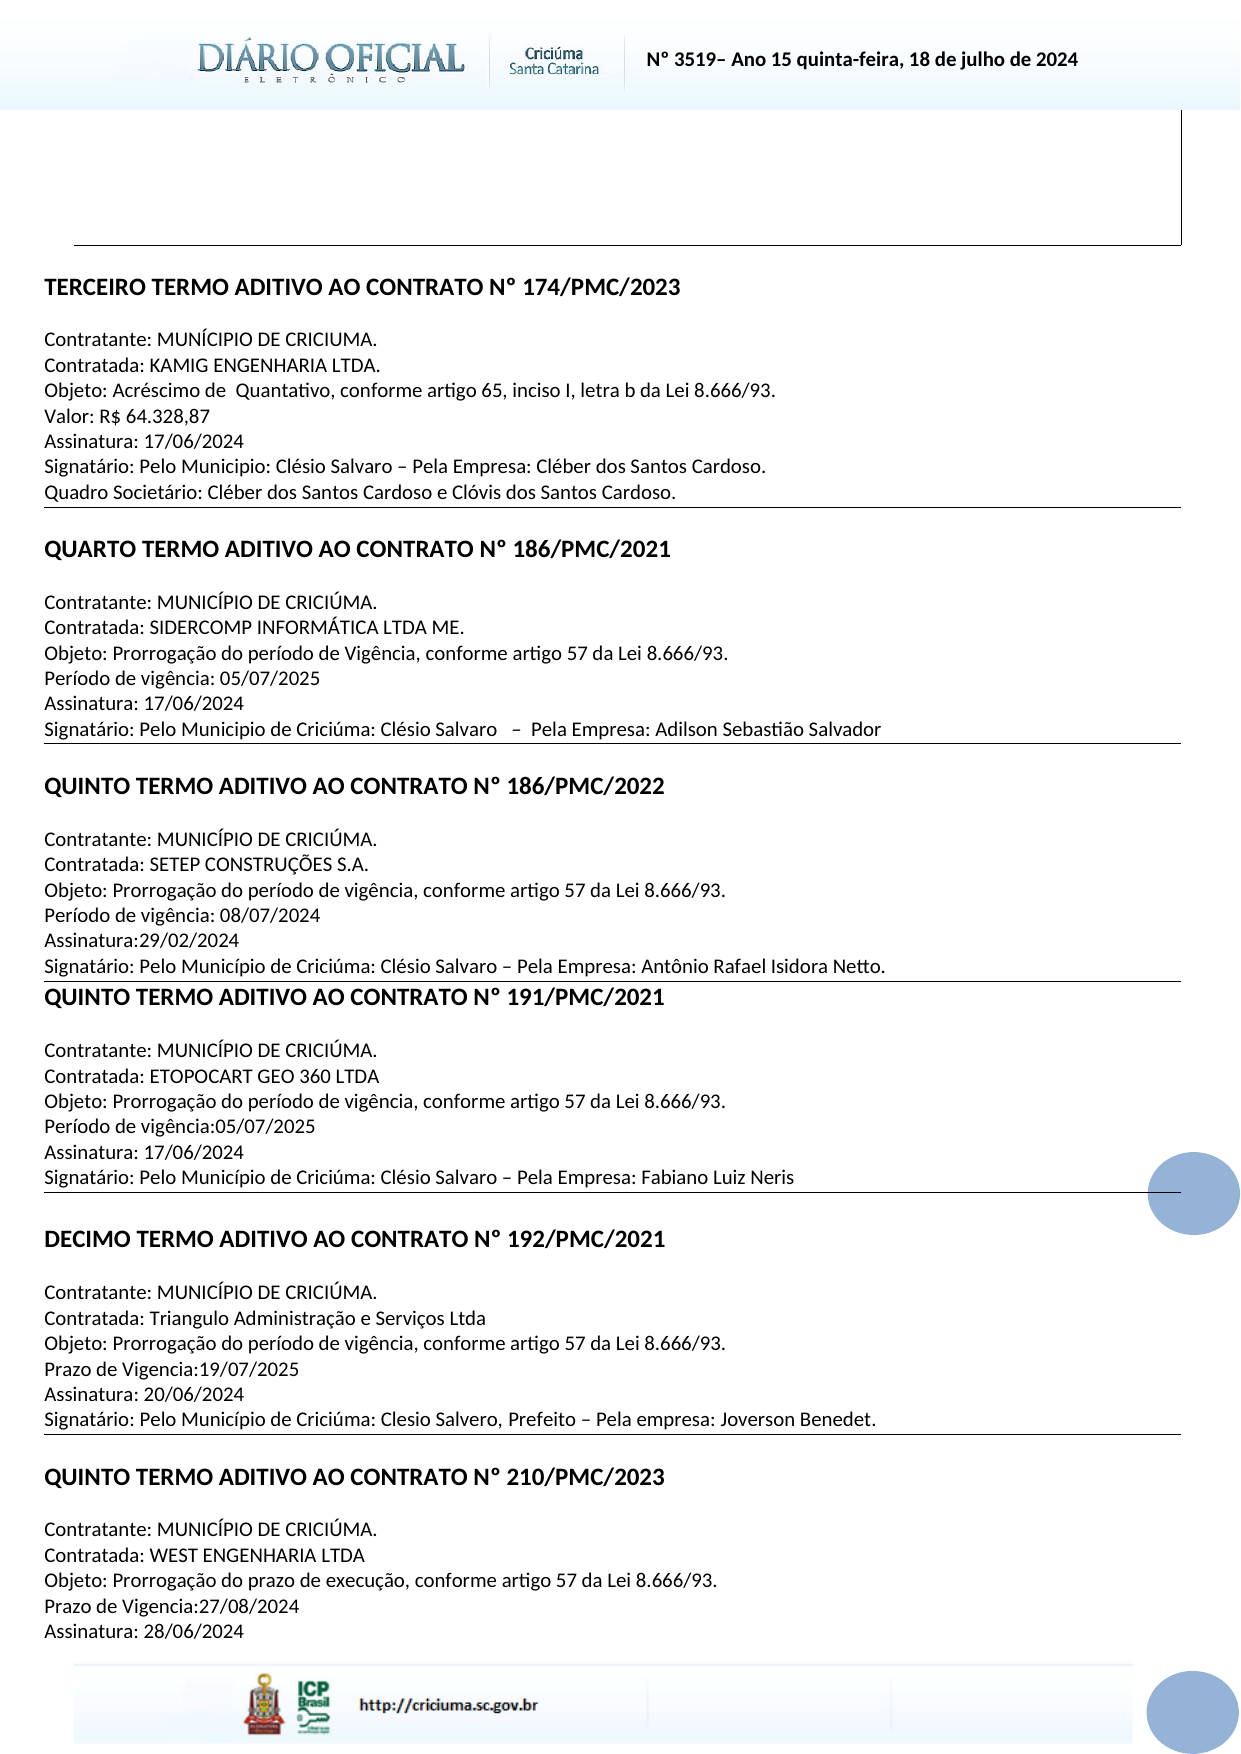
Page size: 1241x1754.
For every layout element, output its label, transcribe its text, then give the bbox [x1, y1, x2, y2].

text Valor: R$ 64.328,87 [44, 403, 1181, 428]
text DECIMO TERMO ADITIVO AO CONTRATO Nº 192/PMC/2021 [44, 1224, 1181, 1254]
text Prazo de Vigencia:27/08/2024 [44, 1593, 1181, 1618]
text Contratada: Triangulo Administração e Serviços Ltda [44, 1305, 1181, 1330]
text QUINTO TERMO ADITIVO AO CONTRATO Nº 210/PMC/2023 [44, 1461, 1181, 1491]
text Objeto: Prorrogação do prazo de execução, conforme artigo 57 da Lei 8.666/93. [44, 1567, 1181, 1593]
text Signatário: Pelo Município de Criciúma: Clésio Salvaro – Pela Empresa: Antônio Rafael Isidora Netto. [44, 953, 1181, 981]
text Assinatura: 17/06/2024 [44, 428, 1181, 454]
text Assinatura: 17/06/2024 [44, 691, 1181, 716]
text Assinatura:29/02/2024 [44, 928, 1181, 953]
text Assinatura: 28/06/2024 [44, 1618, 1181, 1644]
text Quadro Societário: Cléber dos Santos Cardoso e Clóvis dos Santos Cardoso. [44, 479, 1181, 507]
text Objeto: Prorrogação do período de Vigência, conforme artigo 57 da Lei 8.666/93. [44, 640, 1181, 665]
text Objeto: Acréscimo de Quantativo, conforme artigo 65, inciso I, letra b da Lei 8.666/93. [44, 377, 1181, 403]
text Contratante: MUNICÍPIO DE CRICIÚMA. [44, 826, 1181, 851]
text Contratante: MUNICÍPIO DE CRICIÚMA. [44, 1517, 1181, 1542]
text QUINTO TERMO ADITIVO AO CONTRATO Nº 186/PMC/2022 [44, 770, 1181, 801]
text TERCEIRO TERMO ADITIVO AO CONTRATO Nº 174/PMC/2023 [44, 271, 1181, 301]
text Signatário: Pelo Município de Criciúma: Clesio Salvero, Prefeito – Pela empresa: Joverson Benedet. [44, 1407, 1181, 1434]
text Objeto: Prorrogação do período de vigência, conforme artigo 57 da Lei 8.666/93. [44, 1330, 1181, 1356]
text Contratada: WEST ENGENHARIA LTDA [44, 1542, 1181, 1567]
text Contratada: SETEP CONSTRUÇÕES S.A. [44, 851, 1181, 877]
text Período de vigência:05/07/2025 [44, 1114, 1181, 1139]
text Signatário: Pelo Municipio de Criciúma: Clésio Salvaro – Pela Empresa: Adilson Sebastião Salvador [44, 716, 1181, 743]
text Assinatura: 20/06/2024 [44, 1381, 1181, 1407]
text Contratante: MUNICÍPIO DE CRICIÚMA. [44, 1279, 1181, 1305]
text Contratante: MUNICÍPIO DE CRICIÚMA. [44, 1037, 1181, 1063]
text QUARTO TERMO ADITIVO AO CONTRATO Nº 186/PMC/2021 [44, 533, 1181, 563]
text Contratante: MUNÍCIPIO DE CRICIUMA. [44, 327, 1181, 352]
text Objeto: Prorrogação do período de vigência, conforme artigo 57 da Lei 8.666/93. [44, 877, 1181, 902]
text Período de vigência: 05/07/2025 [44, 665, 1181, 691]
text Signatário: Pelo Município de Criciúma: Clésio Salvaro – Pela Empresa: Fabiano Luiz Neris [44, 1164, 1160, 1192]
text Contratada: ETOPOCART GEO 360 LTDA [44, 1063, 1181, 1088]
text Período de vigência: 08/07/2024 [44, 902, 1181, 928]
text Prazo de Vigencia:19/07/2025 [44, 1356, 1181, 1381]
text Contratada: KAMIG ENGENHARIA LTDA. [44, 352, 1181, 377]
text Contratante: MUNICÍPIO DE CRICIÚMA. [44, 589, 1181, 614]
text QUINTO TERMO ADITIVO AO CONTRATO Nº 191/PMC/2021 [44, 982, 1181, 1012]
text Contratada: SIDERCOMP INFORMÁTICA LTDA ME. [44, 614, 1181, 640]
text Assinatura: 17/06/2024 [44, 1139, 1181, 1164]
text Objeto: Prorrogação do período de vigência, conforme artigo 57 da Lei 8.666/93. [44, 1088, 1181, 1114]
text Signatário: Pelo Municipio: Clésio Salvaro – Pela Empresa: Cléber dos Santos Cardoso. [44, 454, 1181, 479]
